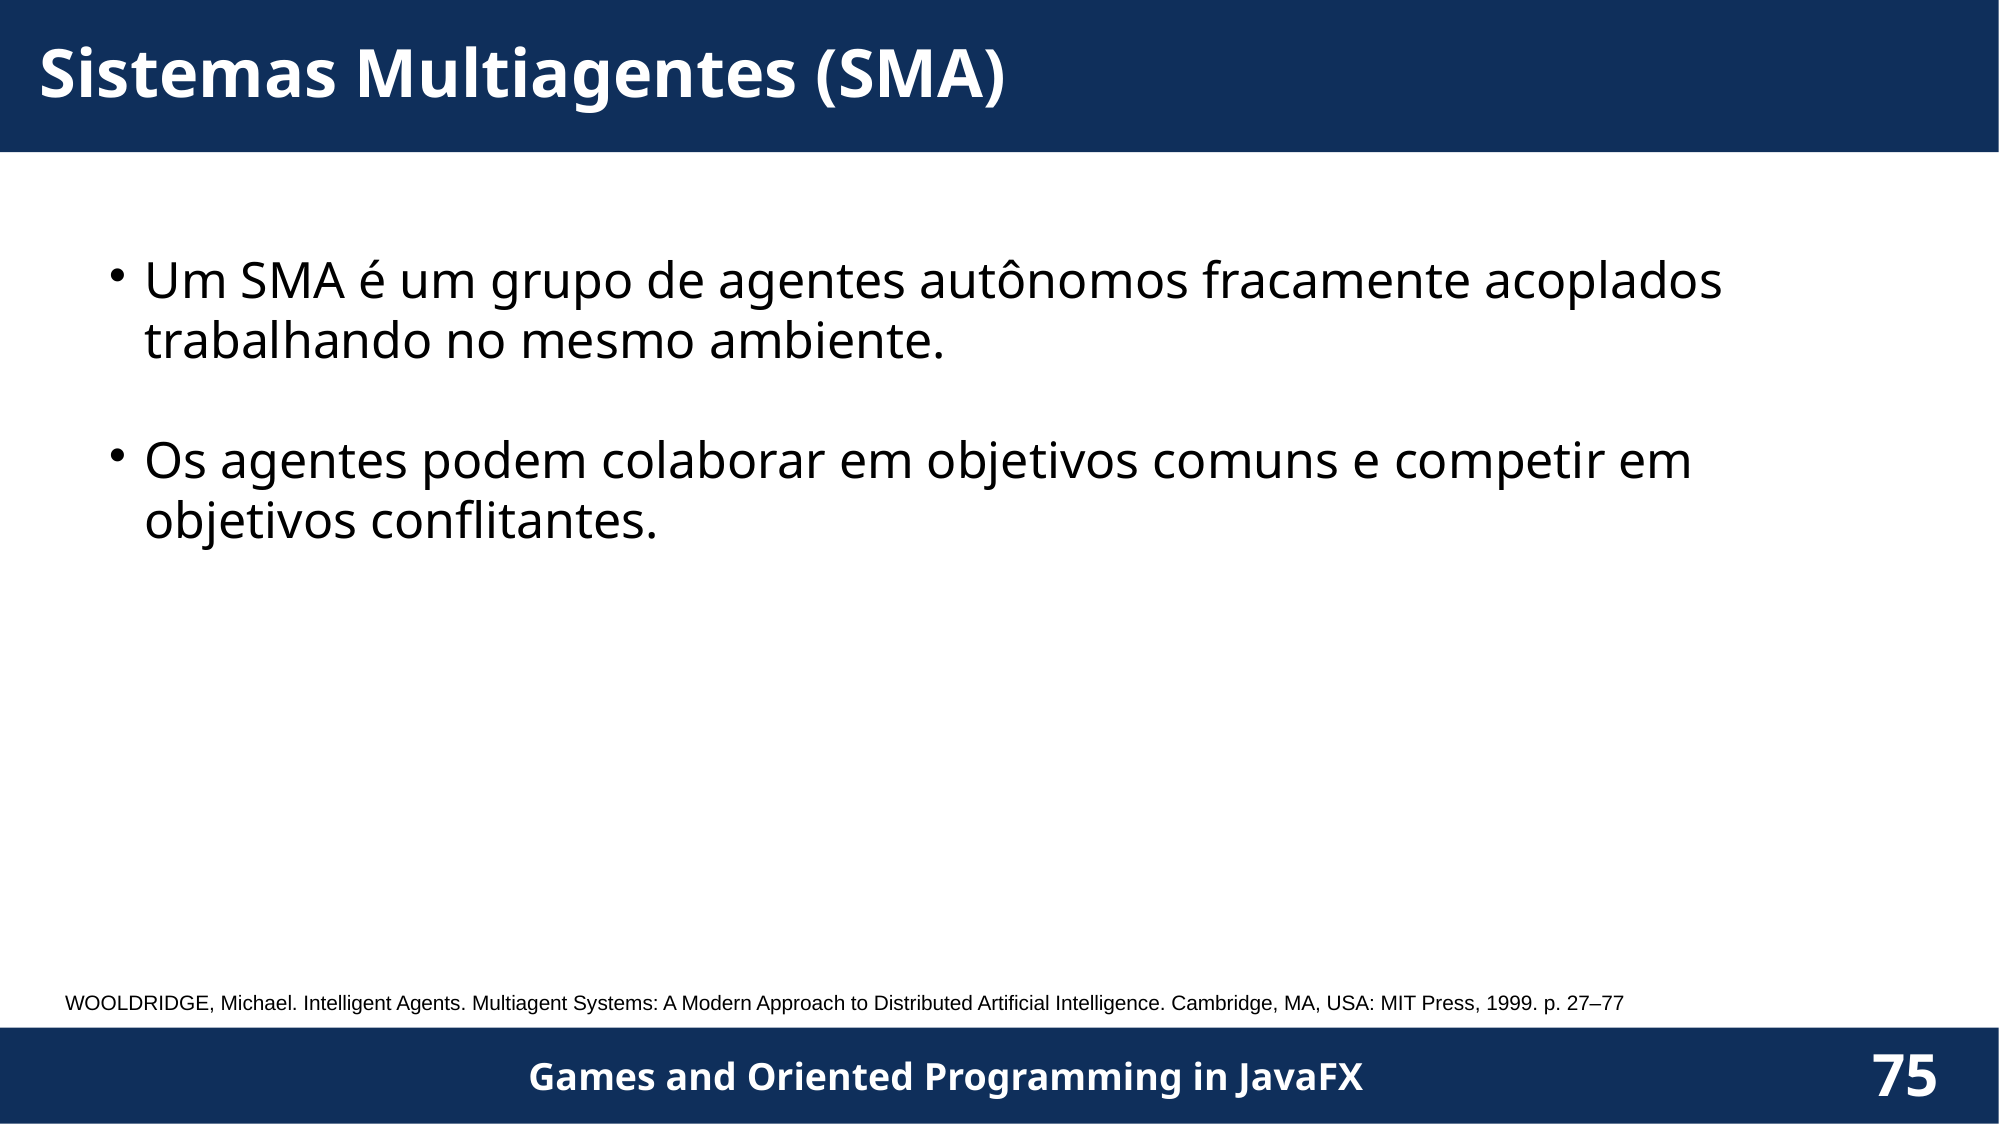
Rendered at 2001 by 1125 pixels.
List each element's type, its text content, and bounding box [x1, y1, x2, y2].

text_box Sistemas Multiagentes (SMA) [25, 23, 1999, 119]
text_box WOOLDRIDGE, Michael. Intelligent Agents. Multiagent Systems: A Modern Approach to Distributed Artificial Intelligence. Cambridge, MA, USA: MIT Press, 1999. p. 27–77 [50, 982, 1969, 1023]
text_box Um SMA é um grupo de agentes autônomos fracamente acoplados trabalhando no mesmo ambiente. Os agentes podem colaborar em objetivos comuns e competir em objetivos conflitantes. [94, 181, 1819, 557]
